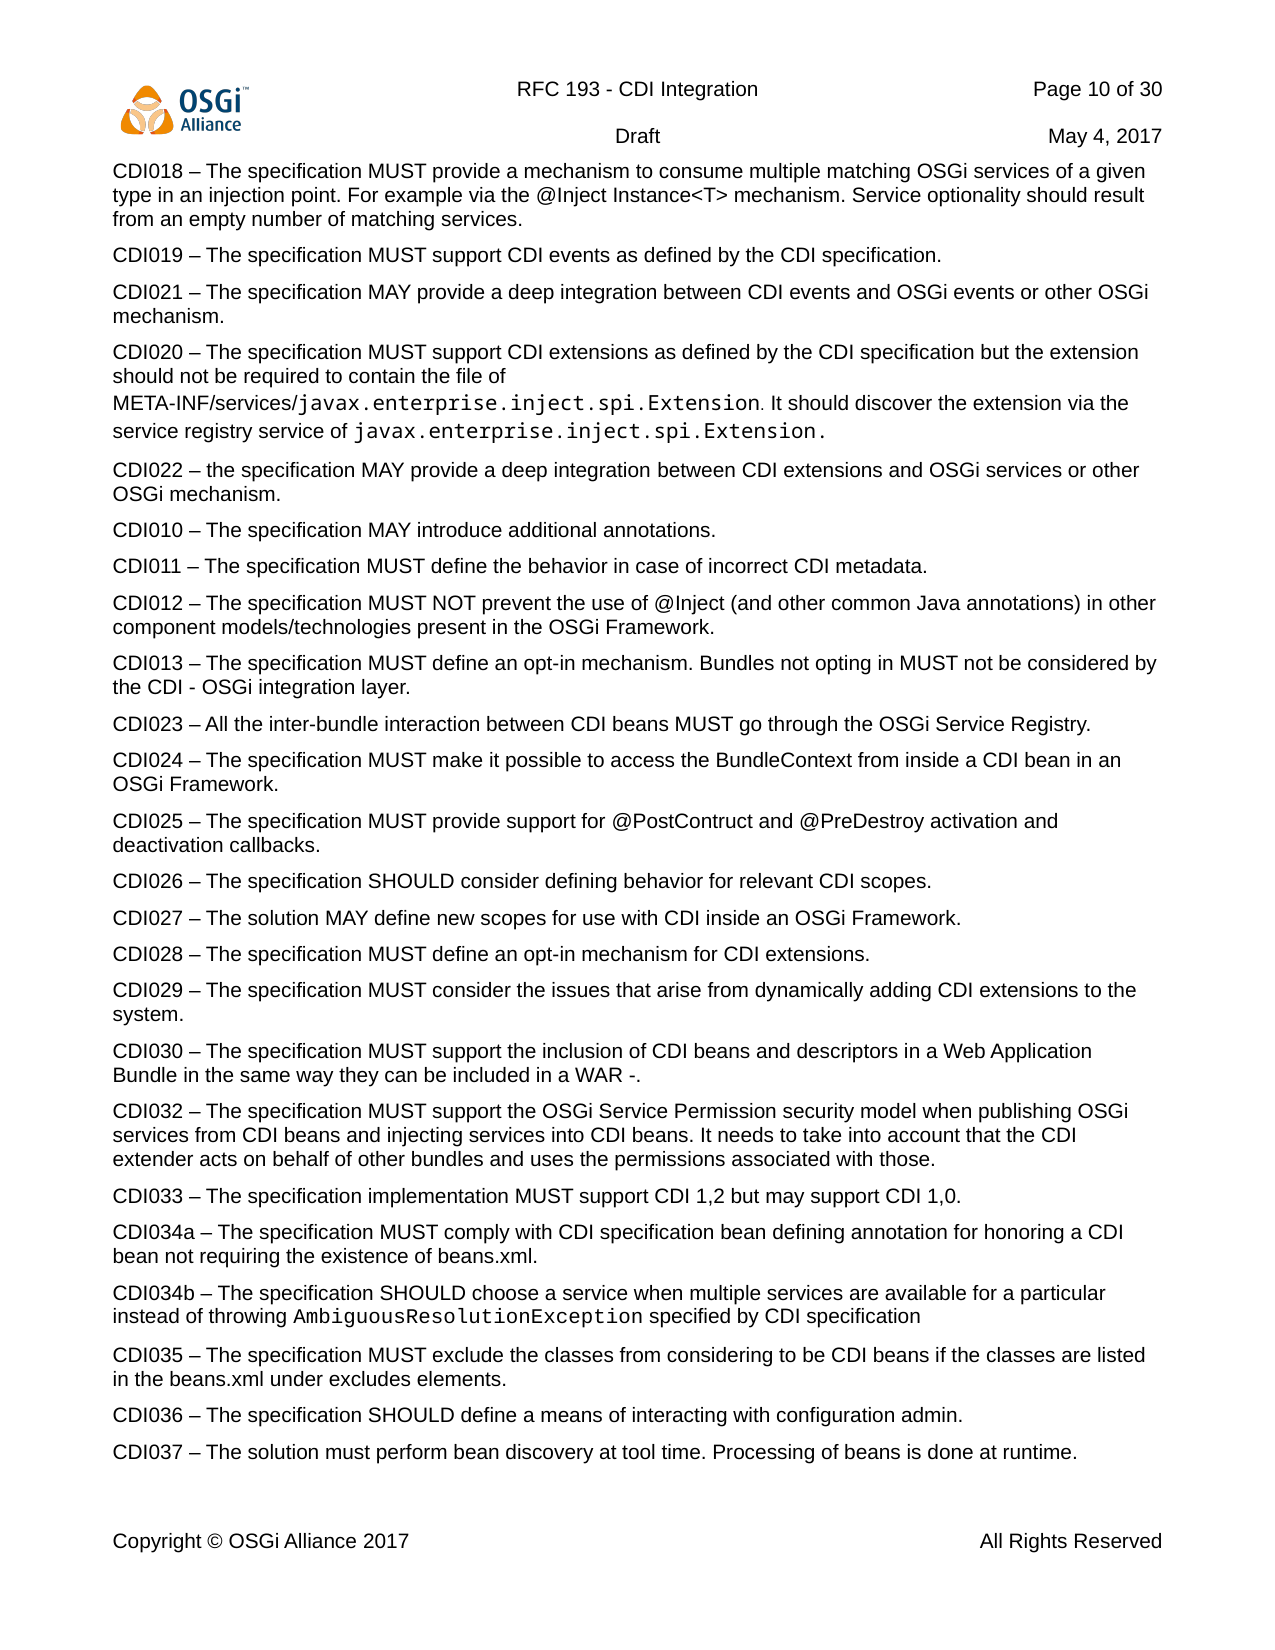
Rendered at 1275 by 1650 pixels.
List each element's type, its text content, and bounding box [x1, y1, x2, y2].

text CDI022 – the specification MAY provide a deep integration between CDI extensions and OSGi services or other OSGi mechanism. [112, 457, 1162, 505]
picture [113, 78, 257, 142]
text CDI027 – The solution MAY define new scopes for use with CDI inside an OSGi Framework. [112, 905, 1162, 929]
text CDI032 – The specification MUST support the OSGi Service Permission security model when publishing OSGi services from CDI beans and injecting services into CDI beans. It needs to take into account that the CDI extender acts on behalf of other bundles and uses the permissions associated with those. [112, 1099, 1162, 1171]
text CDI021 – The specification MAY provide a deep integration between CDI events and OSGi events or other OSGi mechanism. [112, 280, 1162, 328]
text CDI012 – The specification MUST NOT prevent the use of @Inject (and other common Java annotations) in other component models/technologies present in the OSGi Framework. [112, 591, 1162, 639]
text CDI037 – The solution must perform bean discovery at tool time. Processing of beans is done at runtime. [112, 1439, 1162, 1463]
text CDI013 – The specification MUST define an opt-in mechanism. Bundles not opting in MUST not be considered by the CDI - OSGi integration layer. [112, 651, 1162, 699]
text CDI035 – The specification MUST exclude the classes from considering to be CDI beans if the classes are listed in the beans.xml under excludes elements. [112, 1343, 1162, 1391]
text CDI034a – The specification MUST comply with CDI specification bean defining annotation for honoring a CDI bean not requiring the existence of beans.xml. [112, 1220, 1162, 1268]
text CDI018 – The specification MUST provide a mechanism to consume multiple matching OSGi services of a given type in an injection point. For example via the @Inject Instance<T> mechanism. Service optionality should result from an empty number of matching services. [112, 159, 1162, 231]
text CDI011 – The specification MUST define the behavior in case of incorrect CDI metadata. [112, 554, 1162, 578]
text CDI020 – The specification MUST support CDI extensions as defined by the CDI specification but the extension should not be required to contain the file of META-INF/services/javax.enterprise.inject.spi.Extension. It should discover the extension via the service registry service of javax.enterprise.inject.spi.Extension. [112, 340, 1162, 445]
text CDI026 – The specification SHOULD consider defining behavior for relevant CDI scopes. [112, 869, 1162, 893]
text CDI030 – The specification MUST support the inclusion of CDI beans and descriptors in a Web Application Bundle in the same way they can be included in a WAR -. [112, 1039, 1162, 1087]
text CDI036 – The specification SHOULD define a means of interacting with configuration admin. [112, 1403, 1162, 1427]
text CDI033 – The specification implementation MUST support CDI 1,2 but may support CDI 1,0. [112, 1183, 1162, 1207]
text CDI034b – The specification SHOULD choose a service when multiple services are available for a particular instead of throwing AmbiguousResolutionException specified by CDI specification [112, 1280, 1162, 1330]
text CDI029 – The specification MUST consider the issues that arise from dynamically adding CDI extensions to the system. [112, 978, 1162, 1026]
text CDI023 – All the inter-bundle interaction between CDI beans MUST go through the OSGi Service Registry. [112, 712, 1162, 736]
text CDI025 – The specification MUST provide support for @PostContruct and @PreDestroy activation and deactivation callbacks. [112, 808, 1162, 856]
text CDI024 – The specification MUST make it possible to access the BundleContext from inside a CDI bean in an OSGi Framework. [112, 748, 1162, 796]
text CDI028 – The specification MUST define an opt-in mechanism for CDI extensions. [112, 942, 1162, 966]
text CDI019 – The specification MUST support CDI events as defined by the CDI specification. [112, 243, 1162, 267]
text CDI010 – The specification MAY introduce additional annotations. [112, 518, 1162, 542]
